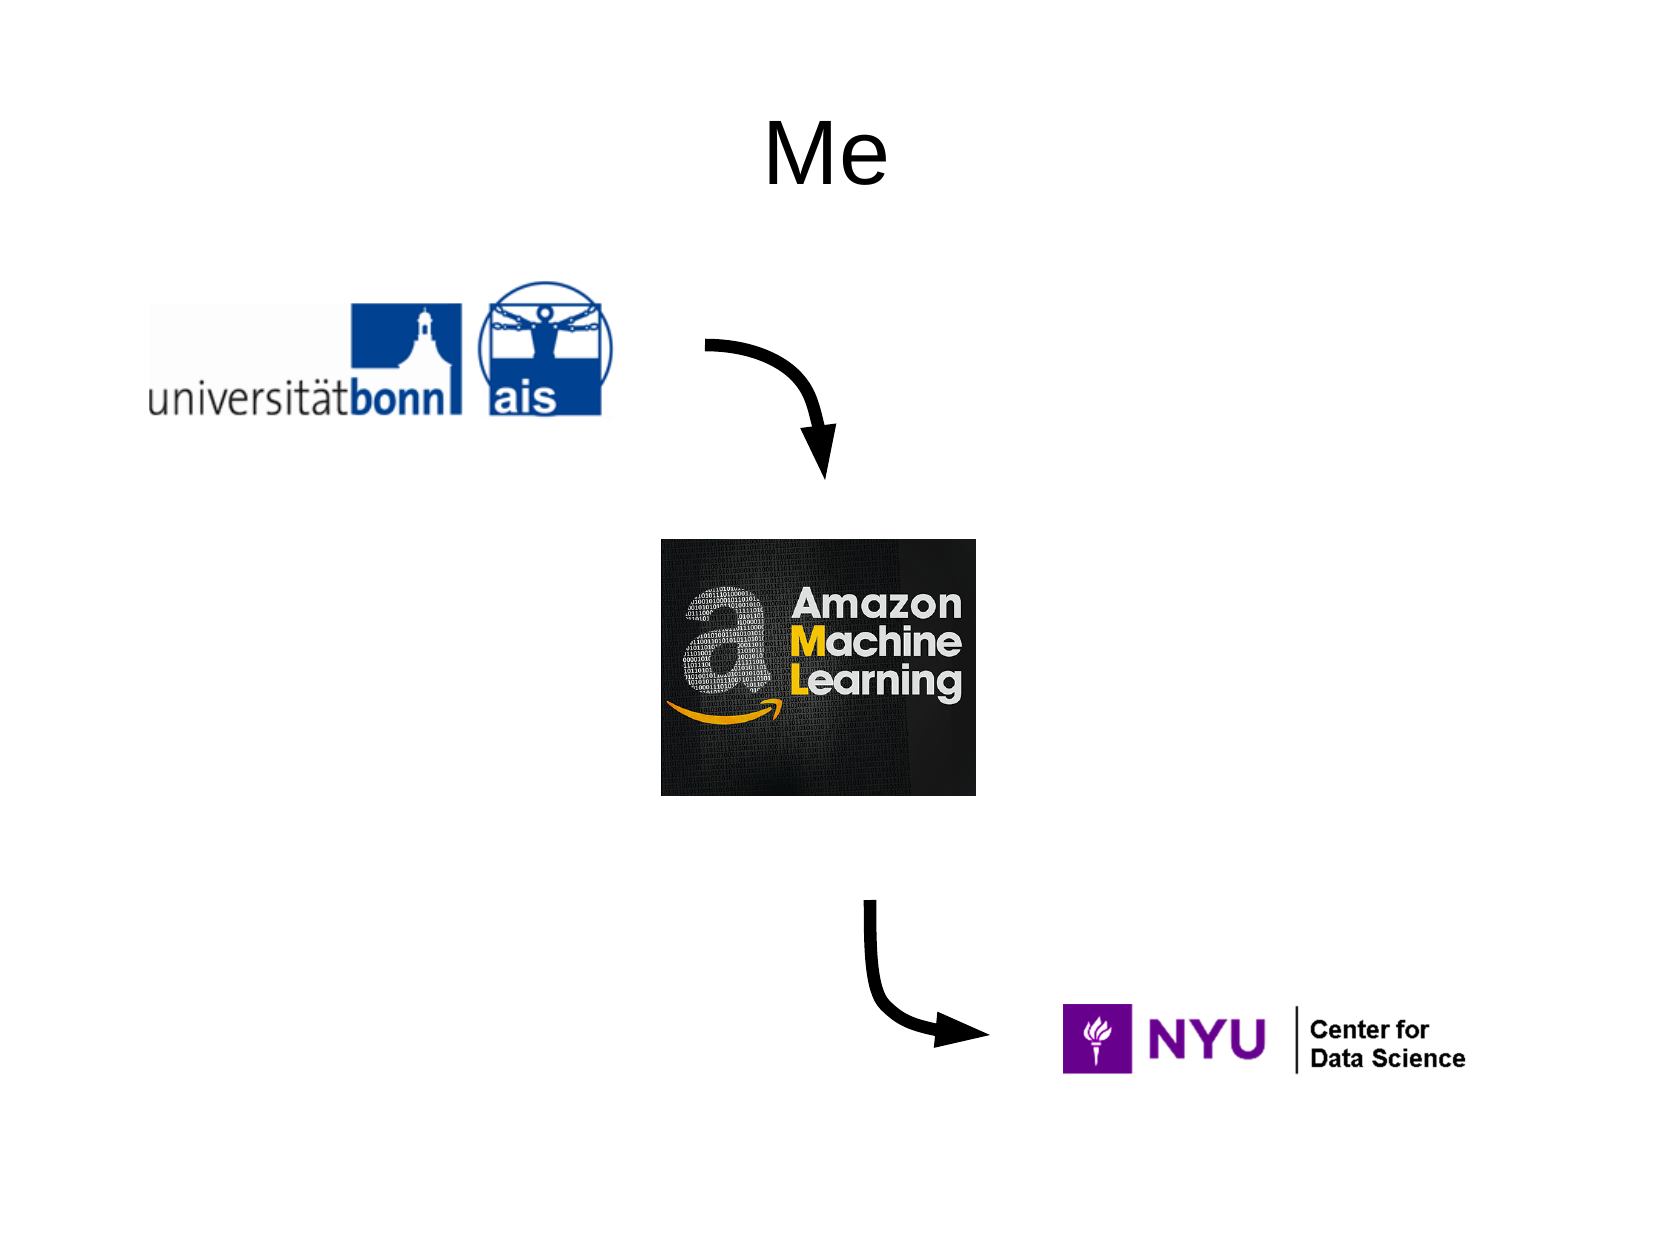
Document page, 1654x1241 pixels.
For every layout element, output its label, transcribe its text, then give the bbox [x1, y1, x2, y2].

picture [1063, 1004, 1531, 1081]
picture [661, 539, 976, 797]
picture [149, 280, 616, 421]
title Me [82, 49, 1571, 257]
